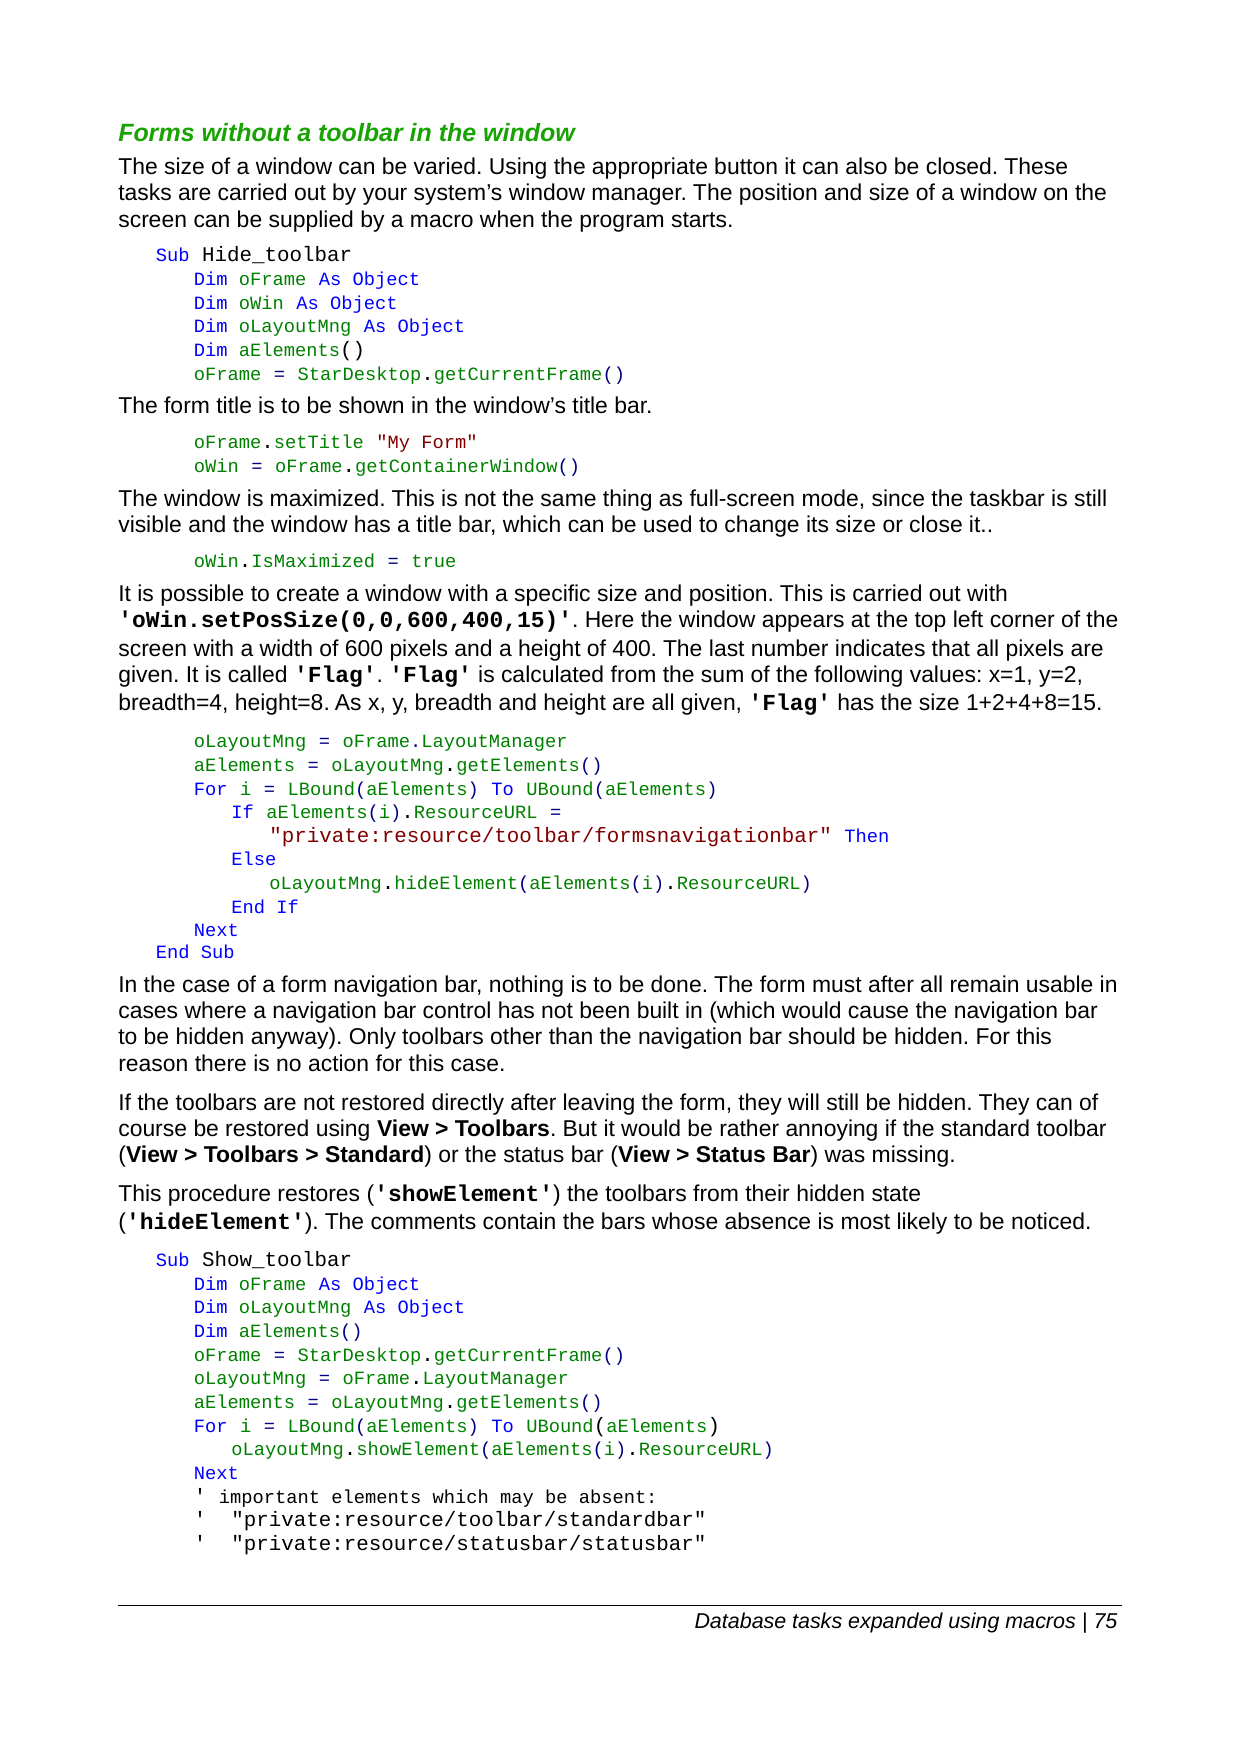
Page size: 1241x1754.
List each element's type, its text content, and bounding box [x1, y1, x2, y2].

text Sub Hide_toolbar [156, 244, 1122, 268]
text oFrame.setTitle "My Form" [156, 431, 1122, 455]
text Next [156, 919, 1122, 943]
text For i = LBound(aElements) To UBound(aElements) [156, 777, 1122, 801]
text oWin = oFrame.getContainerWindow() [156, 455, 1122, 479]
text "private:resource/toolbar/formsnavigationbar" Then [156, 825, 1122, 848]
text oLayoutMng = oFrame.LayoutManager [156, 730, 1122, 754]
text oLayoutMng.hideElement(aElements(i).ResourceURL) [156, 872, 1122, 896]
text If aElements(i).ResourceURL = [156, 801, 1122, 825]
text If the toolbars are not restored directly after leaving the form, they will still be hidden. They can of course be restored using View > Toolbars. But it would be rather annoying if the standard toolbar (View > Toolbars > Standard) or the status bar (View > Status Bar) was missing. [118, 1088, 1122, 1167]
text Dim aElements() [156, 1320, 1122, 1344]
text In the case of a form navigation bar, nothing is to be done. The form must after all remain usable in cases where a navigation bar control has not been built in (which would cause the navigation bar to be hidden anyway). Only toolbars other than the navigation bar should be hidden. For this reason there is no action for this case. [118, 971, 1122, 1076]
text The size of a window can be varied. Using the appropriate button it can also be closed. These tasks are carried out by your system’s window manager. The position and size of a window on the screen can be supplied by a macro when the program starts. [118, 153, 1122, 232]
text End If [156, 896, 1122, 919]
text oFrame = StarDesktop.getCurrentFrame() [156, 1344, 1122, 1367]
text Next [156, 1462, 1122, 1486]
text Sub Show_toolbar [156, 1249, 1122, 1273]
text End Sub [156, 943, 1122, 964]
text Dim oFrame As Object [156, 1273, 1122, 1296]
text Dim oFrame As Object [156, 268, 1122, 292]
text aElements = oLayoutMng.getElements() [156, 1391, 1122, 1415]
text oFrame = StarDesktop.getCurrentFrame() [156, 363, 1122, 386]
subtitle Forms without a toolbar in the window [118, 118, 1122, 147]
text For i = LBound(aElements) To UBound(aElements) [156, 1415, 1122, 1438]
text Dim oWin As Object [156, 292, 1122, 315]
text The window is maximized. This is not the same thing as full-screen mode, since the taskbar is still visible and the window has a title bar, which can be used to change its size or close it.. [118, 485, 1122, 538]
text ' important elements which may be absent: [156, 1486, 1122, 1509]
text oWin.IsMaximized = true [156, 550, 1122, 574]
text ' "private:resource/toolbar/standardbar" [156, 1509, 1122, 1533]
text Dim oLayoutMng As Object [156, 315, 1122, 339]
text ' "private:resource/statusbar/statusbar" [156, 1533, 1122, 1557]
text It is possible to create a window with a specific size and position. This is carried out with 'oWin.setPosSize(0,0,600,400,15)'. Here the window appears at the top left corner of the screen with a width of 600 pixels and a height of 400. The last number indicates that all pixels are given. It is called 'Flag'. 'Flag' is calculated from the sum of the following values: x=1, y=2, breadth=4, height=8. As x, y, breadth and height are all given, 'Flag' has the size 1+2+4+8=15. [118, 580, 1122, 718]
text aElements = oLayoutMng.getElements() [156, 754, 1122, 777]
text Dim oLayoutMng As Object [156, 1296, 1122, 1320]
text oLayoutMng = oFrame.LayoutManager [156, 1367, 1122, 1391]
text The form title is to be shown in the window’s title bar. [118, 392, 1122, 419]
text Else [156, 848, 1122, 872]
text Dim aElements() [156, 339, 1122, 363]
text oLayoutMng.showElement(aElements(i).ResourceURL) [156, 1438, 1122, 1462]
text This procedure restores ('showElement') the toolbars from their hidden state ('hideElement'). The comments contain the bars whose absence is most likely to be noticed. [118, 1180, 1122, 1237]
